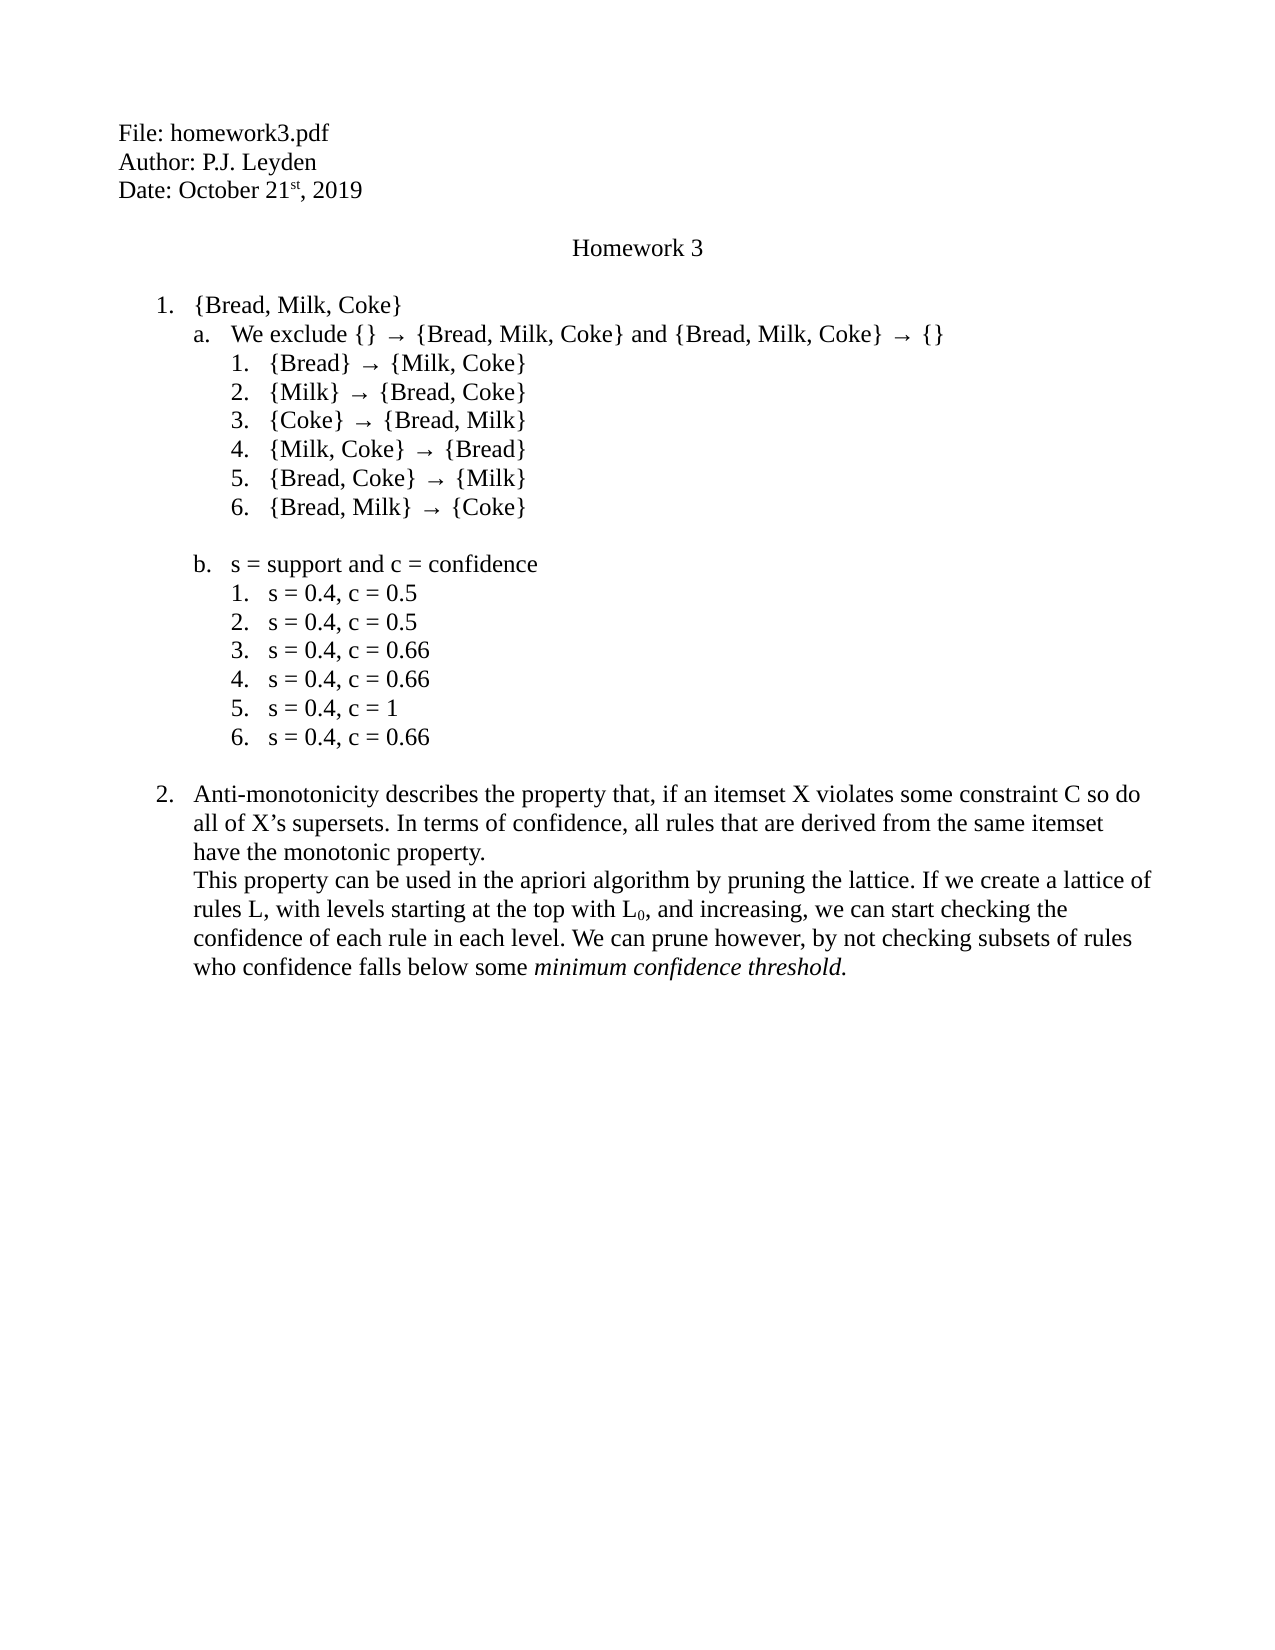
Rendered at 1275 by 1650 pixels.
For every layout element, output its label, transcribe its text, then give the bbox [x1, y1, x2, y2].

list s = 0.4, c = 0.5 [231, 607, 1157, 636]
list s = 0.4, c = 0.66 [231, 636, 1157, 664]
list {Bread, Milk} → {Coke} [231, 492, 1157, 549]
list {Milk} → {Bread, Coke} [231, 377, 1157, 406]
list Anti-monotonicity describes the property that, if an itemset X violates some constraint C so do all of X’s supersets. In terms of confidence, all rules that are derived from the same itemset have the monotonic property. This property can be used in the apriori algorithm by pruning the lattice. If we create a lattice of rules L, with levels starting at the top with L0, and increasing, we can start checking the confidence of each rule in each level. We can prune however, by not checking subsets of rules who confidence falls below some minimum confidence threshold. [156, 779, 1157, 981]
list s = support and c = confidence [193, 549, 1157, 578]
text Date: October 21st, 2019 [118, 176, 1157, 233]
list {Milk, Coke} → {Bread} [231, 434, 1157, 463]
list s = 0.4, c = 0.66 [231, 664, 1157, 693]
list s = 0.4, c = 1 [231, 693, 1157, 722]
list {Coke} → {Bread, Milk} [231, 406, 1157, 434]
list s = 0.4, c = 0.66 [231, 722, 1157, 779]
list {Bread, Milk, Coke} [156, 291, 1157, 319]
list {Bread} → {Milk, Coke} [231, 348, 1157, 377]
list s = 0.4, c = 0.5 [231, 578, 1157, 607]
text File: homework3.pdf Author: P.J. Leyden [118, 118, 1157, 176]
list We exclude {} → {Bread, Milk, Coke} and {Bread, Milk, Coke} → {} [193, 319, 1157, 348]
list {Bread, Coke} → {Milk} [231, 463, 1157, 492]
text Homework 3 [118, 233, 1157, 262]
